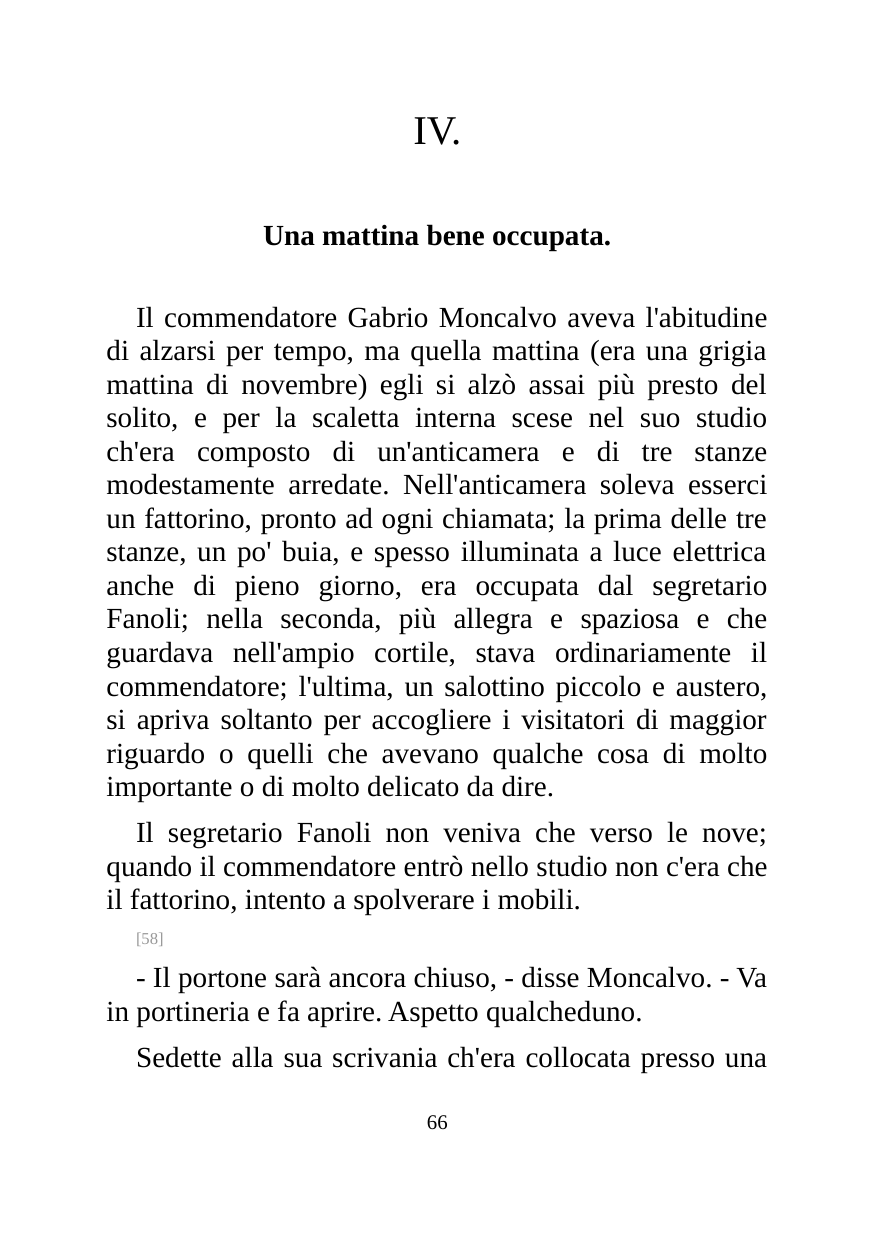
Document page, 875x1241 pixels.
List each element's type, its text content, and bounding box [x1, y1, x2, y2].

text Il commendatore Gabrio Moncalvo aveva l'abitudine di alzarsi per tempo, ma quella mattina (era una grigia mattina di novembre) egli si alzò assai più presto del solito, e per la scaletta interna scese nel suo studio ch'era composto di un'anticamera e di tre stanze modestamente arredate. Nell'anticamera soleva esserci un fattorino, pronto ad ogni chiamata; la prima delle tre stanze, un po' buia, e spesso illuminata a luce elettrica anche di pieno giorno, era occupata dal segretario Fanoli; nella seconda, più allegra e spaziosa e che guardava nell'ampio cortile, stava ordinariamente il commendatore; l'ultima, un salottino piccolo e austero, si apriva soltanto per accogliere i visitatori di maggior riguardo o quelli che avevano qualche cosa di molto importante o di molto delicato da dire. [106, 300, 768, 803]
subtitle IV. [106, 106, 768, 153]
text Il segretario Fanoli non veniva che verso le nove; quando il commendatore entrò nello studio non c'era che il fattorino, intento a spolverare i mobili. [106, 815, 768, 916]
text [58] [106, 928, 768, 948]
text Sedette alla sua scrivania ch'era collocata presso una [106, 1040, 768, 1073]
text - Il portone sarà ancora chiuso, - disse Moncalvo. - Va in portineria e fa aprire. Aspetto qualcheduno. [106, 960, 768, 1027]
subtitle Una mattina bene occupata. [106, 218, 768, 252]
